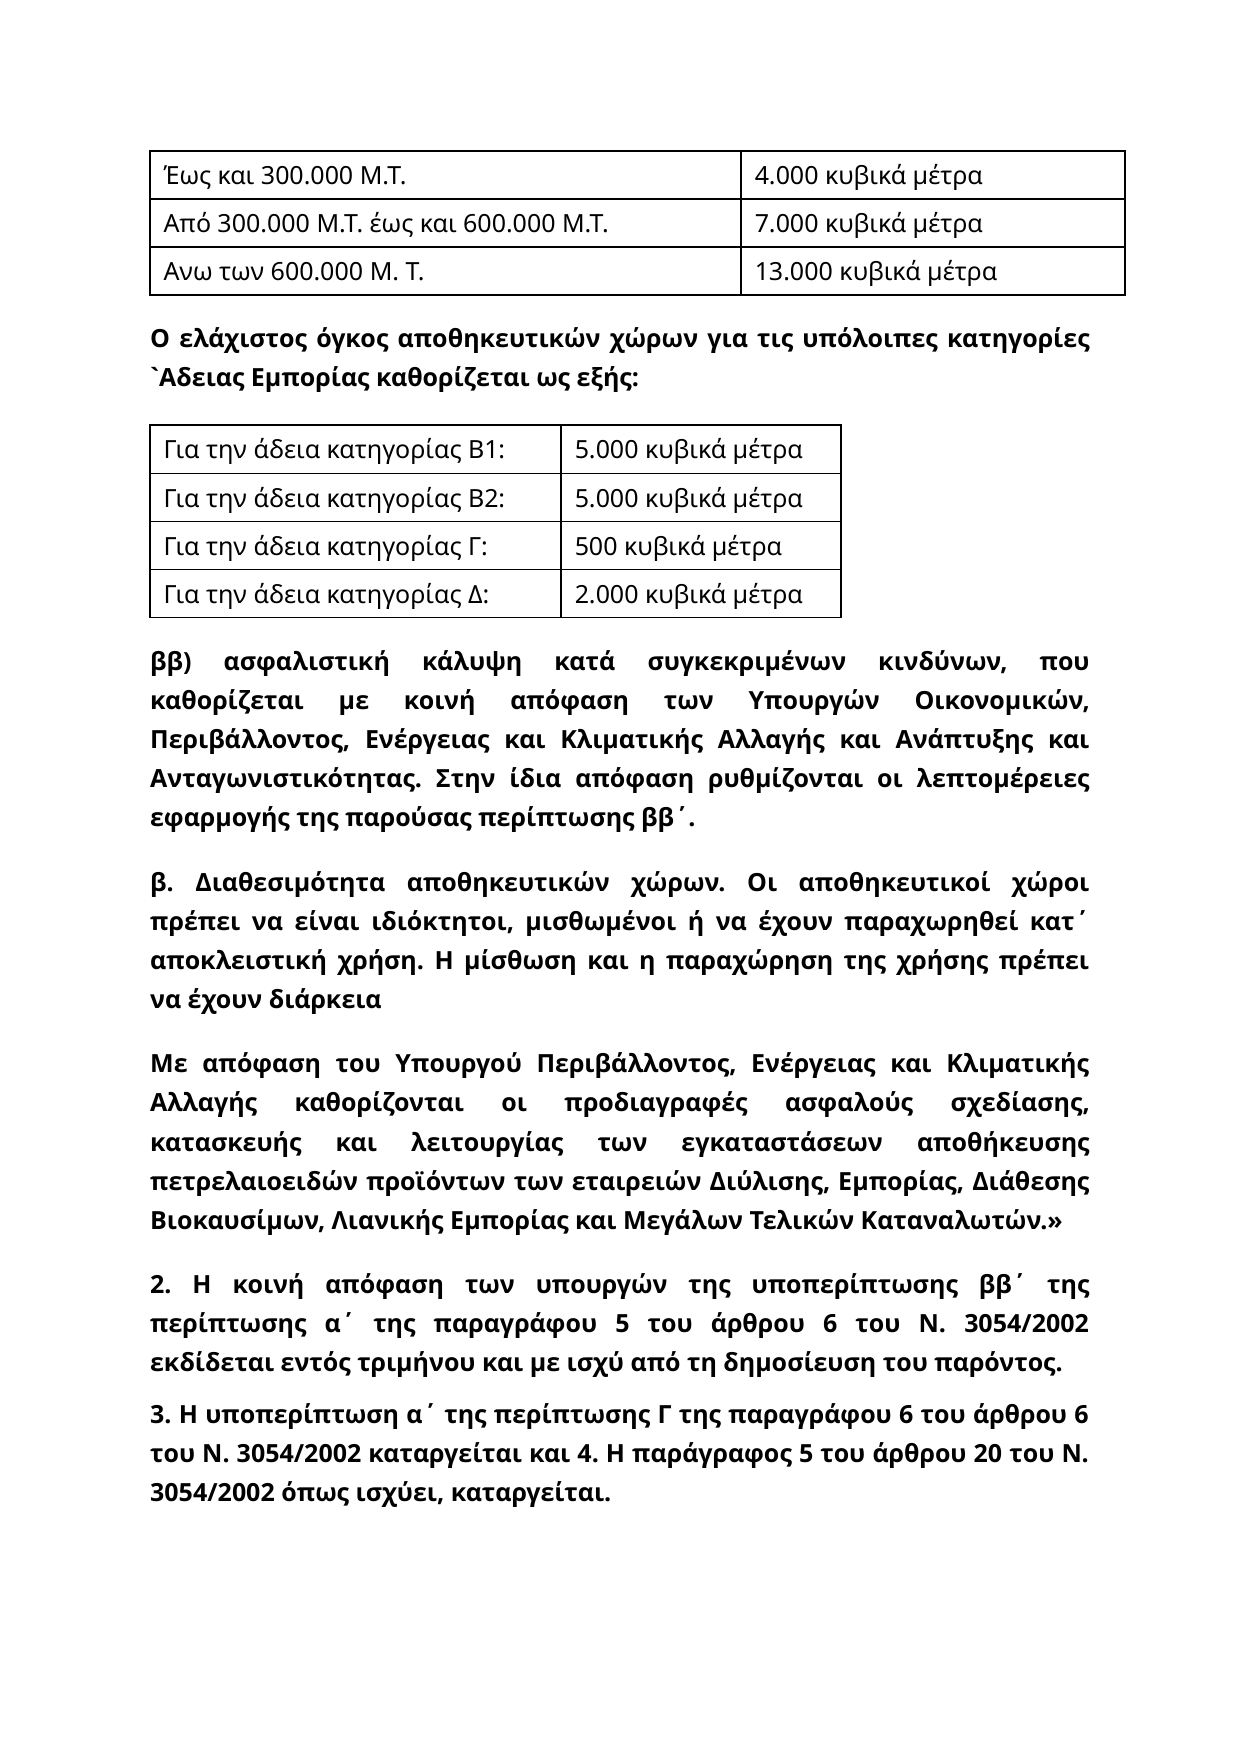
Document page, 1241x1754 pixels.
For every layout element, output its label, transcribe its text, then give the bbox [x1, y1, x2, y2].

table_cell Από 300.000 Μ.Τ. έως και 600.000 Μ.Τ. [151, 200, 740, 246]
table_cell Ανω των 600.000 Μ. Τ. [151, 248, 740, 294]
table_cell Έως και 300.000 Μ.Τ. [151, 152, 740, 198]
text Με απόφαση του Υπουργού Περιβάλλοντος, Ενέργειας και Κλιματικής Αλλαγής καθορίζονται οι προδιαγραφές ασφαλούς σχεδίασης, κατασκευής και λειτουργίας των εγκαταστάσεων αποθήκευσης πετρελαιοειδών προϊόντων των εταιρειών Διύλισης, Εμπορίας, Διάθεσης Βιοκαυσίμων, Λιανικής Εμπορίας και Μεγάλων Τελικών Καταναλωτών.» [150, 1046, 1090, 1237]
text 3. Η υποπερίπτωση α΄ της περίπτωσης Γ της παραγράφου 6 του άρθρου 6 του Ν. 3054/2002 καταργείται και 4. Η παράγραφος 5 του άρθρου 20 του Ν. 3054/2002 όπως ισχύει, καταργείται. [150, 1397, 1090, 1509]
table_cell Για την άδεια κατηγορίας Γ: [151, 522, 560, 569]
table_cell 2.000 κυβικά μέτρα [562, 570, 840, 617]
text β. Διαθεσιμότητα αποθηκευτικών χώρων. Οι αποθηκευτικοί χώροι πρέπει να είναι ιδιόκτητοι, μισθωμένοι ή να έχουν παραχωρηθεί κατ΄ αποκλειστική χρήση. Η μίσθωση και η παραχώρηση της χρήσης πρέπει να έχουν διάρκεια [150, 864, 1090, 1016]
table_cell 13.000 κυβικά μέτρα [742, 248, 1124, 294]
table_cell 5.000 κυβικά μέτρα [562, 474, 840, 521]
table_header Για την άδεια κατηγορίας Β1: [151, 426, 560, 472]
table_cell Για την άδεια κατηγορίας Β2: [151, 474, 560, 521]
table_cell 4.000 κυβικά μέτρα [742, 152, 1124, 198]
table_cell Για την άδεια κατηγορίας Δ: [151, 570, 560, 617]
table_cell 7.000 κυβικά μέτρα [742, 200, 1124, 246]
table_header 5.000 κυβικά μέτρα [562, 426, 840, 472]
table_cell 500 κυβικά μέτρα [562, 522, 840, 569]
text 2. Η κοινή απόφαση των υπουργών της υποπερίπτωσης ββ΄ της περίπτωσης α΄ της παραγράφου 5 του άρθρου 6 του Ν. 3054/2002 εκδίδεται εντός τριμήνου και με ισχύ από τη δημοσίευση του παρόντος. [150, 1267, 1090, 1379]
text Ο ελάχιστος όγκος αποθηκευτικών χώρων για τις υπόλοιπες κατηγορίες `Αδειας Εμπορίας καθορίζεται ως εξής: [150, 321, 1090, 394]
text ββ) ασφαλιστική κάλυψη κατά συγκεκριμένων κινδύνων, που καθορίζεται με κοινή απόφαση των Υπουργών Οικονομικών, Περιβάλλοντος, Ενέργειας και Κλιματικής Αλλαγής και Ανάπτυξης και Ανταγωνιστικότητας. Στην ίδια απόφαση ρυθμίζονται οι λεπτομέρειες εφαρμογής της παρούσας περίπτωσης ββ΄. [150, 643, 1090, 834]
